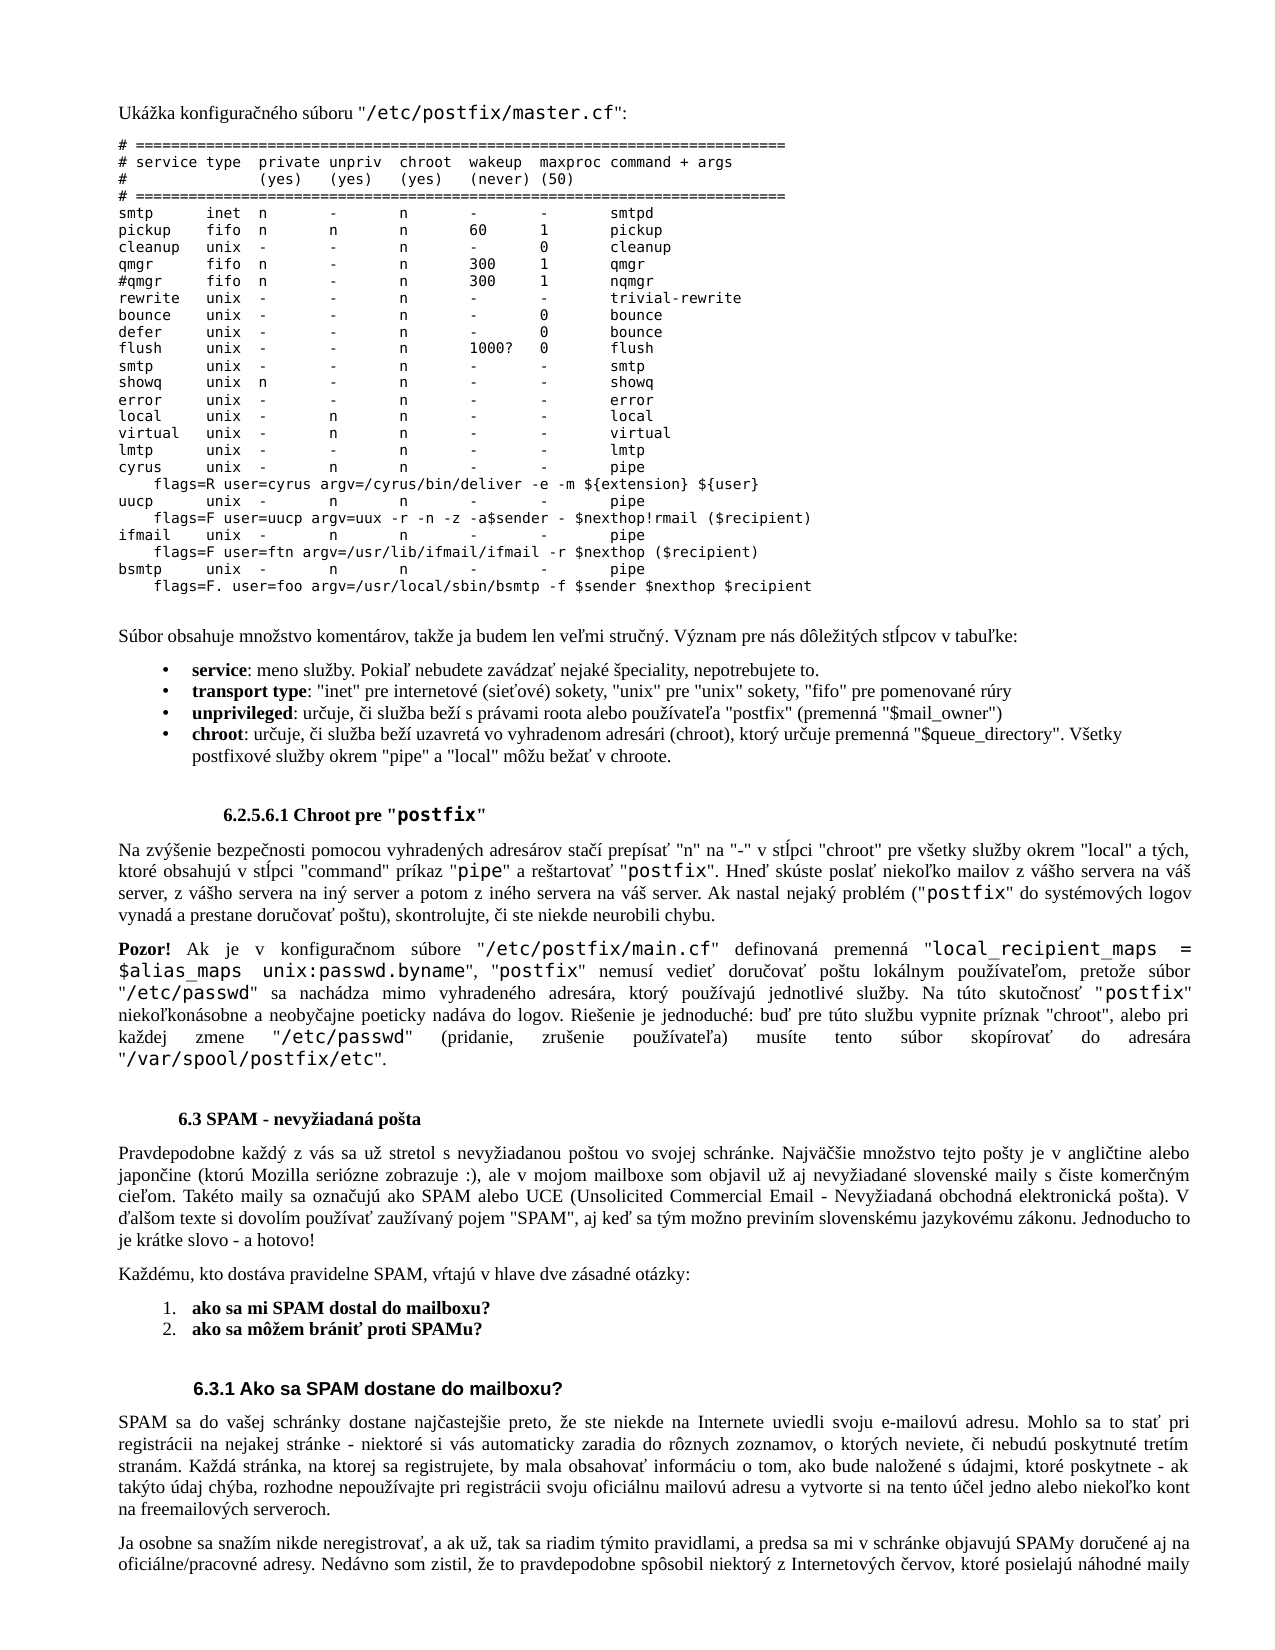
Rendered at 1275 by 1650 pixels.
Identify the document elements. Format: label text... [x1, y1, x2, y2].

text # ========================================================================== [118, 137, 1192, 154]
text ifmail unix - n n - - pipe [118, 527, 1192, 544]
text Pravdepodobne každý z vás sa už stretol s nevyžiadanou poštou vo svojej schránke. Najväčšie množstvo tejto pošty je v angličtine alebo japončine (ktorú Mozilla seriózne zobrazuje :), ale v mojom mailboxe som objavil už aj nevyžiadané slovenské maily s čiste komerčným cieľom. Takéto maily sa označujú ako SPAM alebo UCE (Unsolicited Commercial Email - Nevyžiadaná obchodná elektronická pošta). V ďalšom texte si dovolím používať zaužívaný pojem "SPAM", aj keď sa tým možno previním slovenskému jazykovému zákonu. Jednoducho to je krátke slovo - a hotovo! [118, 1142, 1192, 1250]
list unprivileged: určuje, či služba beží s právami roota alebo používateľa "postfix" (premenná "$mail_owner") [162, 702, 1192, 723]
list ako sa môžem brániť proti SPAMu? [162, 1318, 1192, 1340]
text virtual unix - n n - - virtual [118, 425, 1192, 442]
text Ukážka konfiguračného súboru "/etc/postfix/master.cf": [118, 102, 1192, 124]
text flags=R user=cyrus argv=/cyrus/bin/deliver -e -m ${extension} ${user} [118, 476, 1192, 493]
text flush unix - - n 1000? 0 flush [118, 340, 1192, 357]
list transport type: "inet" pre internetové (sieťové) sokety, "unix" pre "unix" sokety, "fifo" pre pomenované rúry [162, 680, 1192, 702]
text # (yes) (yes) (yes) (never) (50) [118, 171, 1192, 188]
text uucp unix - n n - - pipe [118, 493, 1192, 510]
text smtp inet n - n - - smtpd [118, 204, 1192, 222]
text lmtp unix - - n - - lmtp [118, 442, 1192, 459]
text # service type private unpriv chroot wakeup maxproc command + args [118, 154, 1192, 171]
text flags=F user=uucp argv=uux -r -n -z -a$sender - $nexthop!rmail ($recipient) [118, 510, 1192, 527]
subtitle 6.3.1 Ako sa SPAM dostane do mailboxu? [118, 1377, 1192, 1399]
list service: meno služby. Pokiaľ nebudete zavádzať nejaké špeciality, nepotrebujete to. [162, 659, 1192, 680]
text Na zvýšenie bezpečnosti pomocou vyhradených adresárov stačí prepísať "n" na "-" v stĺpci "chroot" pre všetky služby okrem "local" a tých, ktoré obsahujú v stĺpci "command" príkaz "pipe" a reštartovať "postfix". Hneď skúste poslať niekoľko mailov z vášho servera na váš server, z vášho servera na iný server a potom z iného servera na váš server. Ak nastal nejaký problém ("postfix" do systémových logov vynadá a prestane doručovať poštu), skontrolujte, či ste niekde neurobili chybu. [118, 838, 1192, 926]
text cleanup unix - - n - 0 cleanup [118, 238, 1192, 256]
list chroot: určuje, či služba beží uzavretá vo vyhradenom adresári (chroot), ktorý určuje premenná "$queue_directory". Všetky postfixové služby okrem "pipe" a "local" môžu bežať v chroote. [162, 723, 1192, 766]
text error unix - - n - - error [118, 391, 1192, 408]
text bsmtp unix - n n - - pipe [118, 561, 1192, 578]
text Ja osobne sa snažím nikde neregistrovať, a ak už, tak sa riadim týmito pravidlami, a predsa sa mi v schránke objavujú SPAMy doručené aj na oficiálne/pracovné adresy. Nedávno som zistil, že to pravdepodobne spôsobil niektorý z Internetových červov, ktoré posielajú náhodné maily [118, 1532, 1192, 1575]
text Súbor obsahuje množstvo komentárov, takže ja budem len veľmi stručný. Význam pre nás dôležitých stĺpcov v tabuľke: [118, 624, 1192, 646]
text showq unix n - n - - showq [118, 374, 1192, 391]
text Pozor! Ak je v konfiguračnom súbore "/etc/postfix/main.cf" definovaná premenná "local_recipient_maps = $alias_maps unix:passwd.byname", "postfix" nemusí vedieť doručovať poštu lokálnym používateľom, pretože súbor "/etc/passwd" sa nachádza mimo vyhradeného adresára, ktorý používajú jednotlivé služby. Na túto skutočnosť "postfix" niekoľkonásobne a neobyčajne poeticky nadáva do logov. Riešenie je jednoduché: buď pre túto službu vypnite príznak "chroot", alebo pri každej zmene "/etc/passwd" (pridanie, zrušenie používateľa) musíte tento súbor skopírovať do adresára "/var/spool/postfix/etc". [118, 938, 1192, 1069]
text Každému, kto dostáva pravidelne SPAM, vŕtajú v hlave dve zásadné otázky: [118, 1263, 1192, 1284]
text local unix - n n - - local [118, 408, 1192, 425]
text cyrus unix - n n - - pipe [118, 459, 1192, 476]
subtitle 6.2.5.6.1 Chroot pre "postfix" [118, 804, 1192, 826]
text rewrite unix - - n - - trivial-rewrite [118, 289, 1192, 306]
text pickup fifo n n n 60 1 pickup [118, 222, 1192, 238]
text flags=F. user=foo argv=/usr/local/sbin/bsmtp -f $sender $nexthop $recipient [118, 578, 1192, 595]
text bounce unix - - n - 0 bounce [118, 306, 1192, 323]
text SPAM sa do vašej schránky dostane najčastejšie preto, že ste niekde na Internete uviedli svoju e-mailovú adresu. Mohlo sa to stať pri registrácii na nejakej stránke - niektoré si vás automaticky zaradia do rôznych zoznamov, o ktorých neviete, či nebudú poskytnuté tretím stranám. Každá stránka, na ktorej sa registrujete, by mala obsahovať informáciu o tom, ako bude naložené s údajmi, ktoré poskytnete - ak takýto údaj chýba, rozhodne nepoužívajte pri registrácii svoju oficiálnu mailovú adresu a vytvorte si na tento účel jedno alebo niekoľko kont na freemailových serveroch. [118, 1411, 1192, 1519]
subtitle 6.3 SPAM - nevyžiadaná pošta [118, 1107, 1192, 1130]
text smtp unix - - n - - smtp [118, 357, 1192, 374]
text defer unix - - n - 0 bounce [118, 323, 1192, 340]
text #qmgr fifo n - n 300 1 nqmgr [118, 272, 1192, 289]
text flags=F user=ftn argv=/usr/lib/ifmail/ifmail -r $nexthop ($recipient) [118, 544, 1192, 561]
text qmgr fifo n - n 300 1 qmgr [118, 256, 1192, 272]
text # ========================================================================== [118, 188, 1192, 204]
list ako sa mi SPAM dostal do mailboxu? [162, 1297, 1192, 1318]
